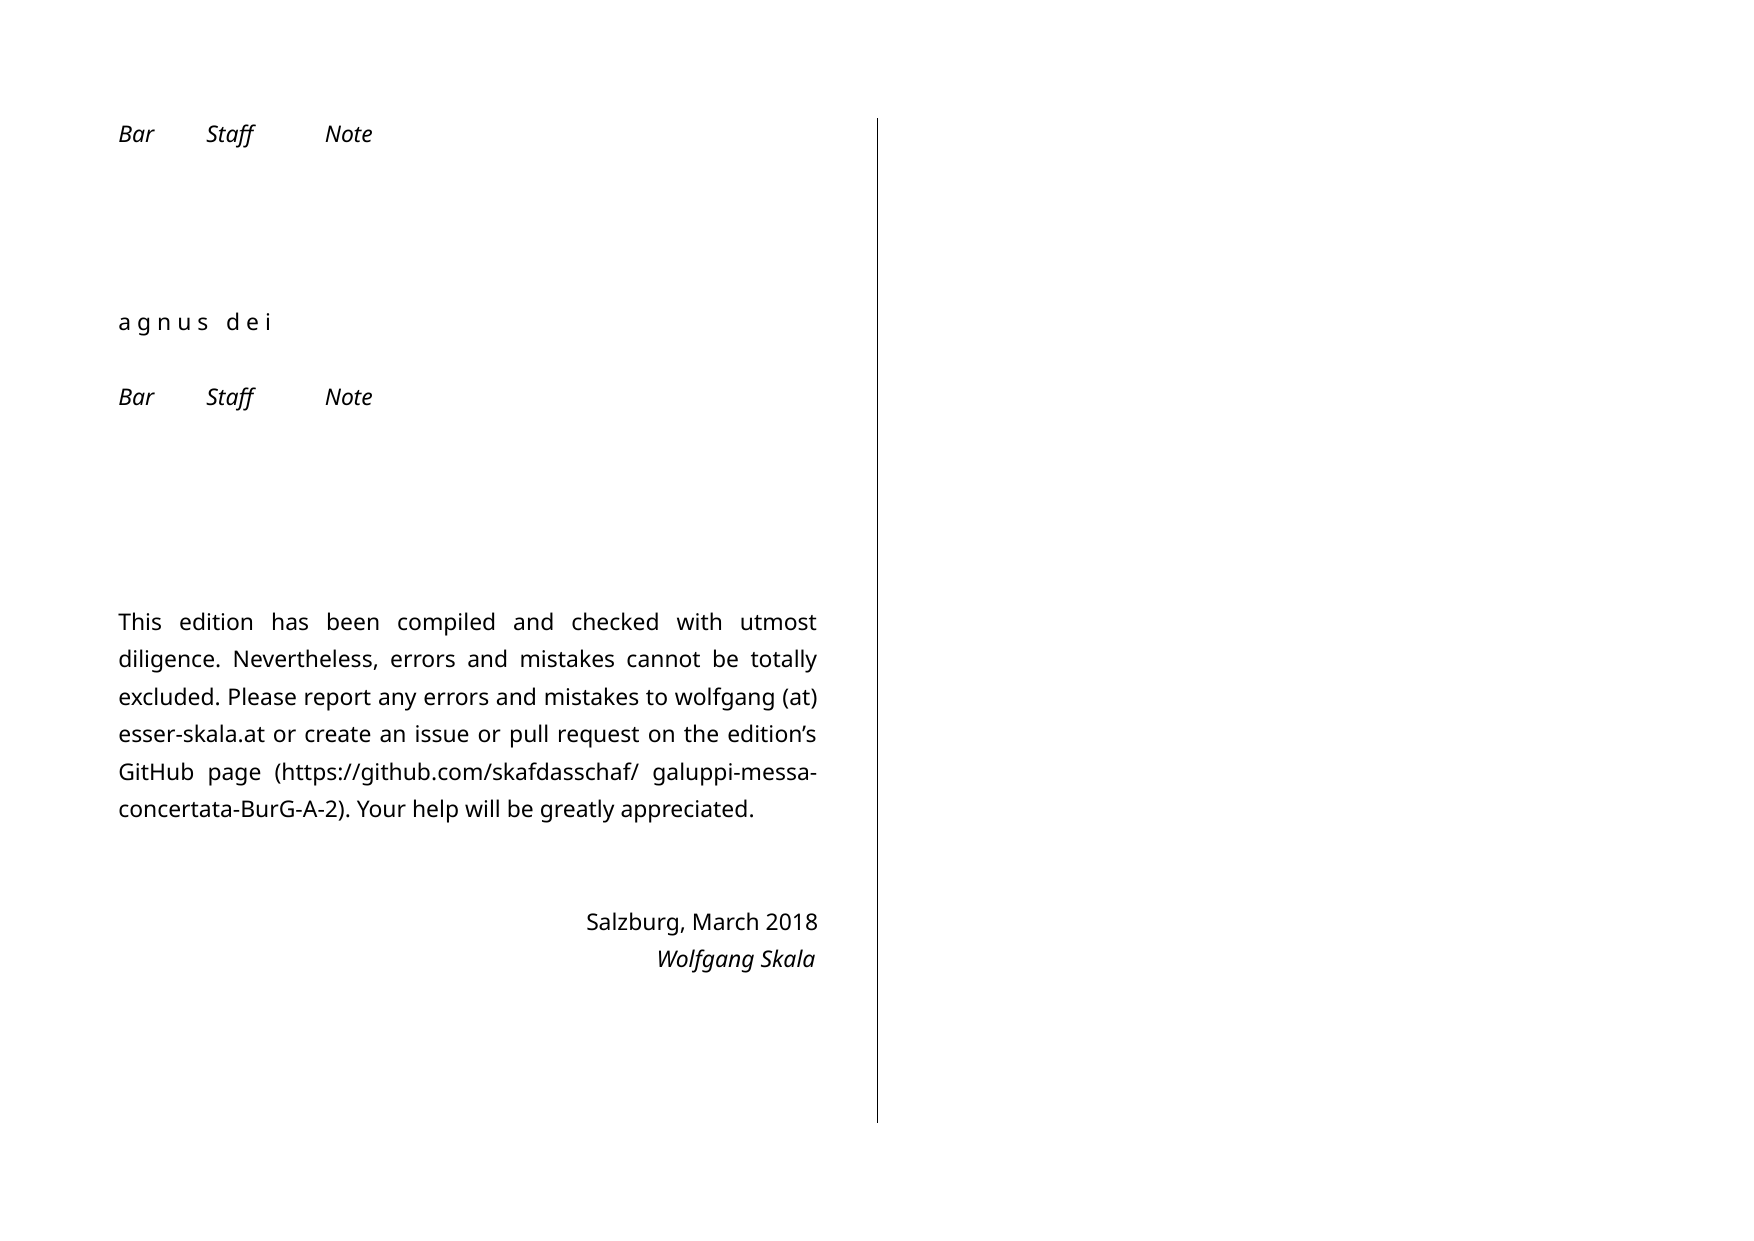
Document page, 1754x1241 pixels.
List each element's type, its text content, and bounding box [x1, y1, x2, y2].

text Bar Staff Note [118, 381, 818, 562]
text Salzburg, March 2018 Wolfgang Skala [118, 906, 818, 974]
text Bar Staff Note a g n u s d e i [118, 118, 818, 337]
text This edition has been compiled and checked with utmost diligence. Nevertheless, errors and mistakes cannot be totally excluded. Please report any errors and mistakes to wolfgang (at) esser-skala.at or create an issue or pull request on the edition’s GitHub page (https://github.com/skafdasschaf/ galuppi-messa-concertata-BurG-A-2). Your help will be greatly appreciated. [118, 606, 818, 824]
